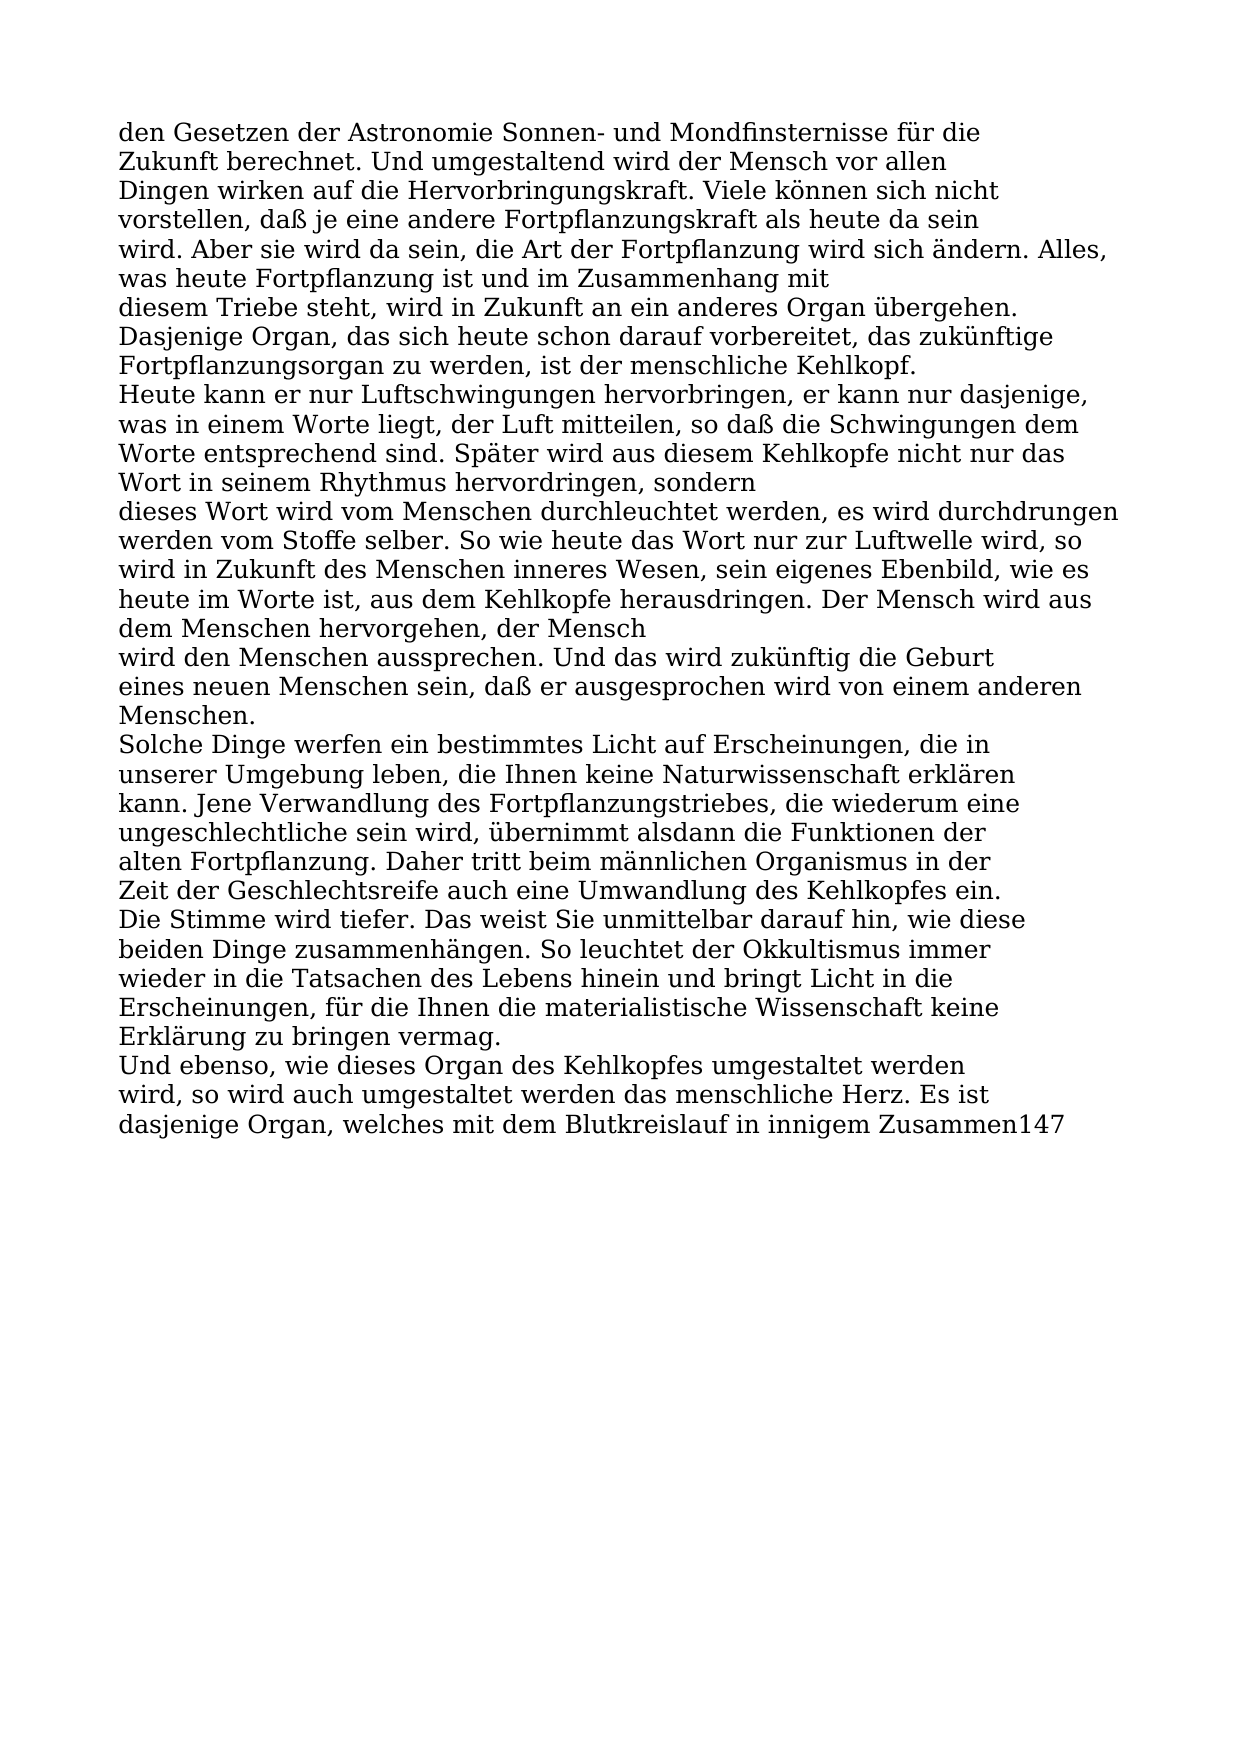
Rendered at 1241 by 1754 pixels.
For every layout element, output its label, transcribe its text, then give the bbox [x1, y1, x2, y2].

text Dingen wirken auf die Hervorbringungskraft. Viele können sich nicht [118, 176, 1122, 206]
text vorstellen, daß je eine andere Fortpflanzungskraft als heute da sein [118, 206, 1122, 235]
text wieder in die Tatsachen des Lebens hinein und bringt Licht in die Erscheinungen, für die Ihnen die materialistische Wissenschaft keine Erklärung zu bringen vermag. [118, 964, 1122, 1051]
text Dasjenige Organ, das sich heute schon darauf vorbereitet, das zukünftige Fortpflanzungsorgan zu werden, ist der menschliche Kehlkopf. [118, 322, 1122, 381]
text den Gesetzen der Astronomie Sonnen- und Mondfinsternisse für die [118, 118, 1122, 147]
text Zeit der Geschlechtsreife auch eine Umwandlung des Kehlkopfes ein. [118, 876, 1122, 906]
text Die Stimme wird tiefer. Das weist Sie unmittelbar darauf hin, wie diese [118, 906, 1122, 935]
text Zukunft berechnet. Und umgestaltend wird der Mensch vor allen [118, 147, 1122, 176]
text Und ebenso, wie dieses Organ des Kehlkopfes umgestaltet werden [118, 1051, 1122, 1081]
text wird, so wird auch umgestaltet werden das menschliche Herz. Es ist [118, 1081, 1122, 1110]
text Heute kann er nur Luftschwingungen hervorbringen, er kann nur dasjenige, was in einem Worte liegt, der Luft mitteilen, so daß die Schwingungen dem Worte entsprechend sind. Später wird aus diesem Kehlkopfe nicht nur das Wort in seinem Rhythmus hervordringen, sondern [118, 381, 1122, 497]
text alten Fortpflanzung. Daher tritt beim männlichen Organismus in der [118, 847, 1122, 876]
text Solche Dinge werfen ein bestimmtes Licht auf Erscheinungen, die in [118, 731, 1122, 760]
text wird. Aber sie wird da sein, die Art der Fortpflanzung wird sich ändern. Alles, was heute Fortpflanzung ist und im Zusammenhang mit [118, 235, 1122, 293]
text beiden Dinge zusammenhängen. So leuchtet der Okkultismus immer [118, 935, 1122, 964]
text eines neuen Menschen sein, daß er ausgesprochen wird von einem anderen Menschen. [118, 672, 1122, 731]
text dieses Wort wird vom Menschen durchleuchtet werden, es wird durchdrungen werden vom Stoffe selber. So wie heute das Wort nur zur Luftwelle wird, so wird in Zukunft des Menschen inneres Wesen, sein eigenes Ebenbild, wie es heute im Worte ist, aus dem Kehlkopfe herausdringen. Der Mensch wird aus dem Menschen hervorgehen, der Mensch [118, 497, 1122, 643]
text wird den Menschen aussprechen. Und das wird zukünftig die Geburt [118, 643, 1122, 672]
text ungeschlechtliche sein wird, übernimmt alsdann die Funktionen der [118, 818, 1122, 847]
text dasjenige Organ, welches mit dem Blutkreislauf in innigem Zusammen147 [118, 1110, 1122, 1139]
text unserer Umgebung leben, die Ihnen keine Naturwissenschaft erklären [118, 760, 1122, 789]
text diesem Triebe steht, wird in Zukunft an ein anderes Organ übergehen. [118, 293, 1122, 322]
text kann. Jene Verwandlung des Fortpflanzungstriebes, die wiederum eine [118, 789, 1122, 818]
